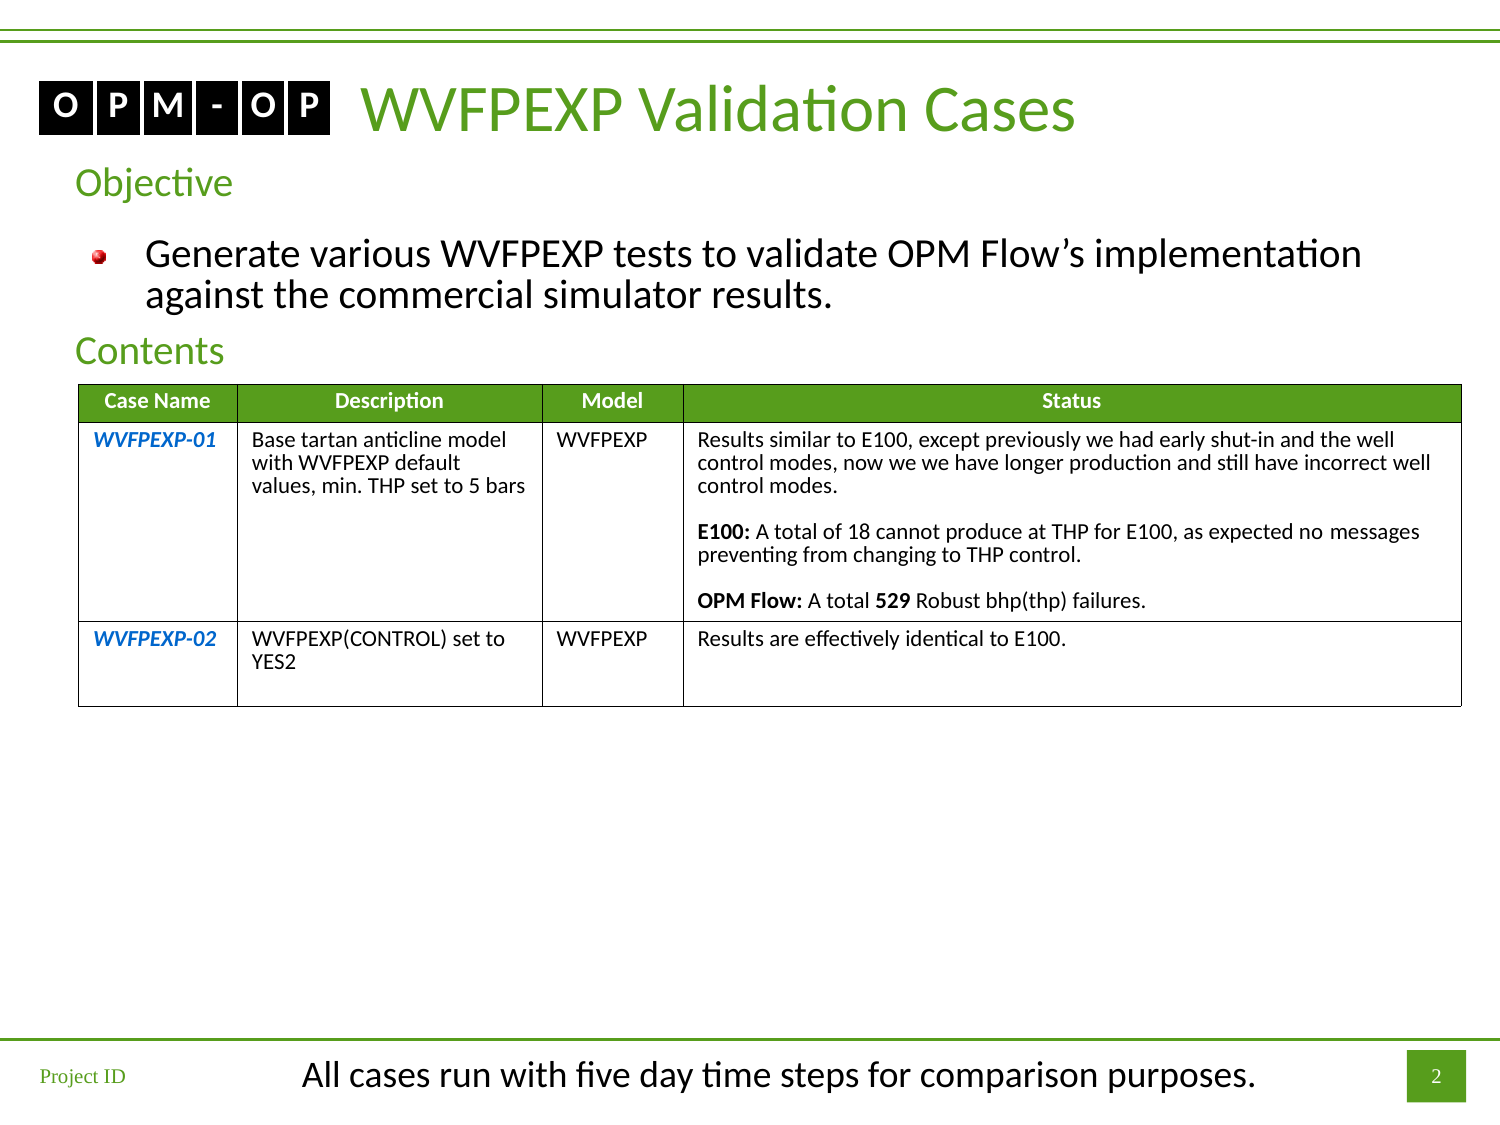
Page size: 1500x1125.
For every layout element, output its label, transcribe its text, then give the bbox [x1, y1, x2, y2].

list Objective Generate various WVFPEXP tests to validate OPM Flow’s implementation against the commercial simulator results. Contents [75, 165, 1425, 376]
table_cell Results are effectively identical to E100. [684, 622, 1461, 706]
table_cell WVFPEXP-01 [79, 423, 237, 621]
table_header Model [543, 385, 683, 422]
table_cell Base tartan anticline model with WVFPEXP default values, min. THP set to 5 bars [238, 423, 542, 621]
table_cell WVFPEXP [543, 622, 683, 706]
title WVFPEXP Validation Cases [360, 77, 1425, 153]
table_cell WVFPEXP(CONTROL) set to YES2 [238, 622, 542, 706]
table_header Description [238, 385, 542, 422]
table_cell WVFPEXP [543, 423, 683, 621]
text_box All cases run with five day time steps for comparison purposes. [97, 1052, 1463, 1105]
table_cell Results similar to E100, except previously we had early shut-in and the well control modes, now we we have longer production and still have incorrect well control modes. E100: A total of 18 cannot produce at THP for E100, as expected no messages preventing from changing to THP control. OPM Flow: A total 529 Robust bhp(thp) failures. [684, 423, 1461, 621]
table_header Case Name [79, 385, 237, 422]
table_header Status [684, 385, 1461, 422]
table_cell WVFPEXP-02 [79, 622, 237, 706]
